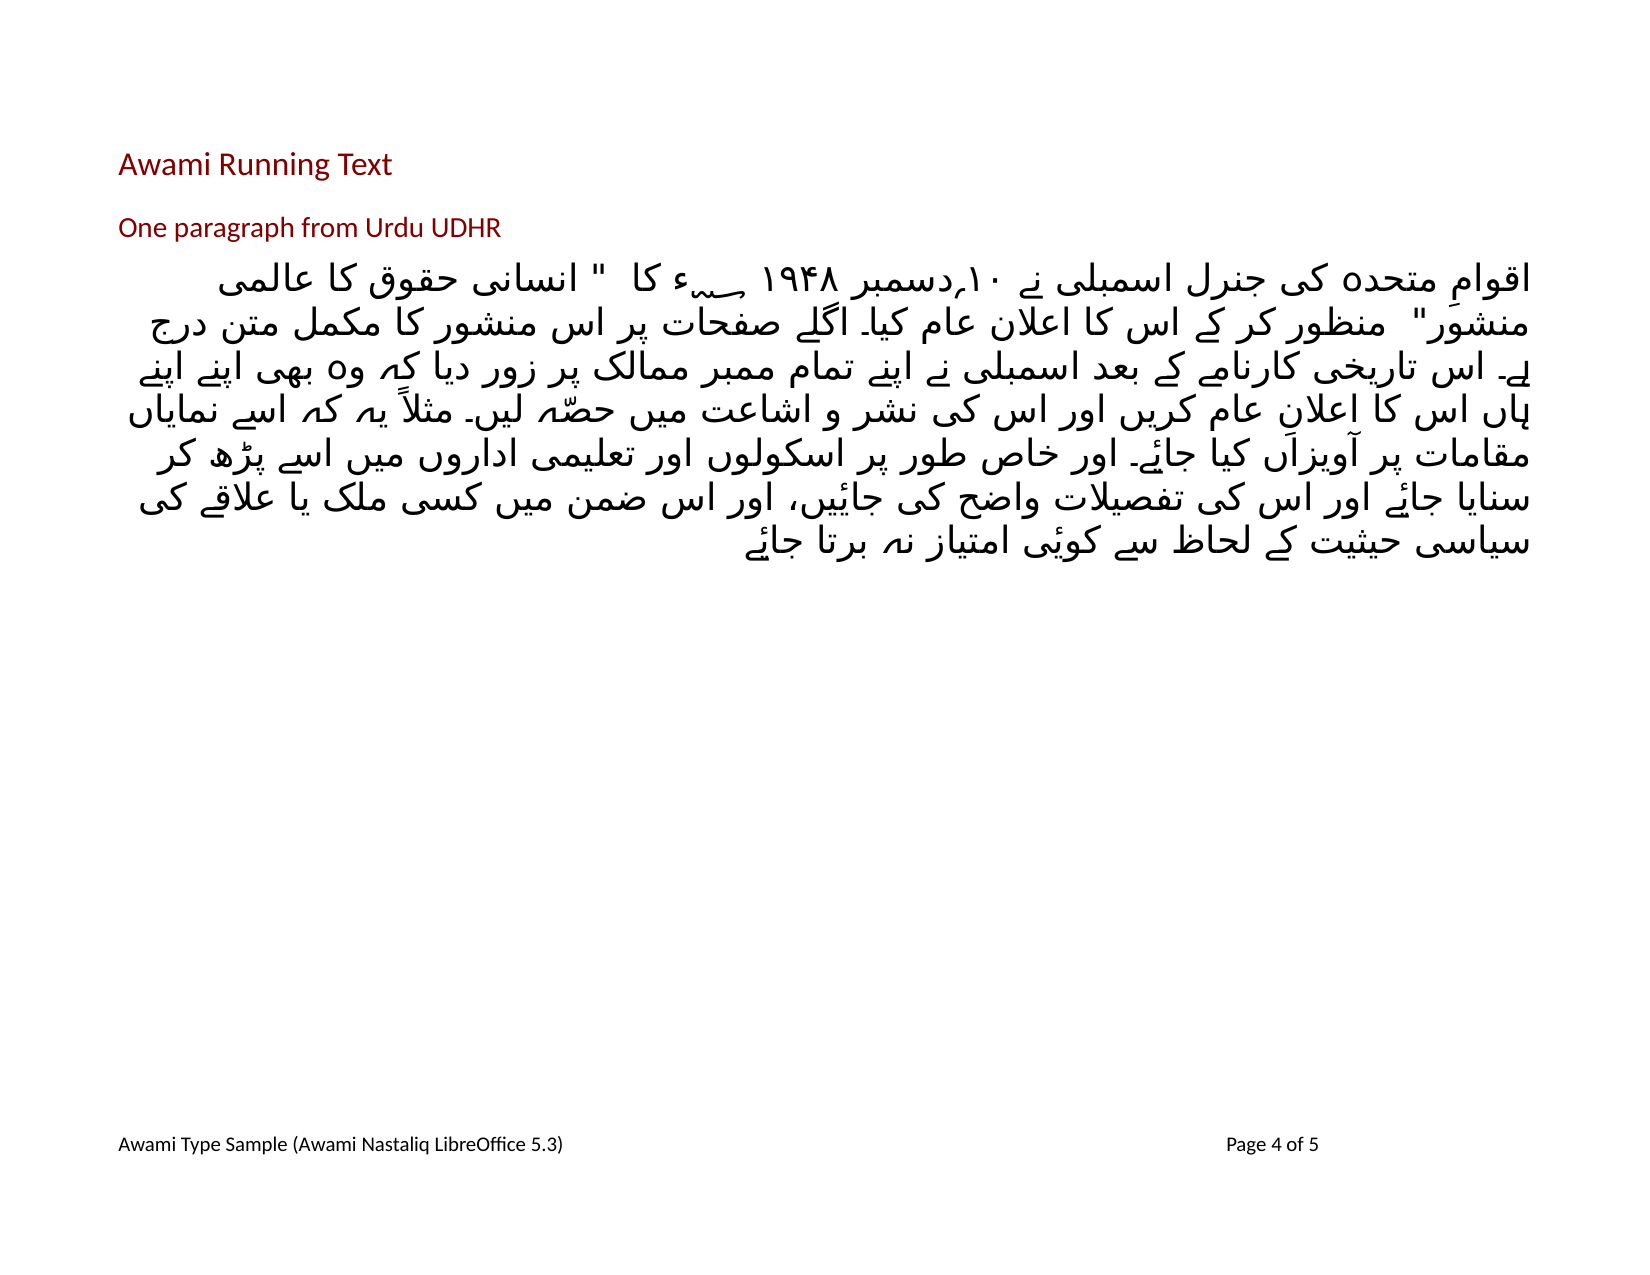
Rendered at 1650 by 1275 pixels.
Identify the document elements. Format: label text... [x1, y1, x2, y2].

text اقوامِ متحدہ کی جنرل اسمبلی نے ۱۰؍دسمبر ۱۹۴۸ ؁ء کا " انسانی حقوق کا عالمی منشور" منظور کر کے اس کا اعلان عام کیا۔ اگلے صفحات پر اس منشور کا مکمل متن درج ہے۔ اس تاریخی کارنامے کے بعد اسمبلی نے اپنے تمام ممبر ممالک پر زور دیا کہ وہ بھی اپنے اپنے ہاں اس کا اعلانِ عام کریں اور اس کی نشر و اشاعت میں حصّہ لیں۔ مثلاً یہ کہ اسے نمایاں مقامات پر آویزاں کیا جایٔے۔ اور خاص طور پر اسکولوں اور تعلیمی اداروں میں اسے پڑھ کر سنایا جایٔے اور اس کی تفصیلات واضح کی جایٔیں، اور اس ضمن میں کسی ملک یا علاقے کی سیاسی حیثیت کے لحاظ سے کویٔی امتیاز نہ برتا جایٔے [118, 257, 1532, 562]
subtitle One paragraph from Urdu UDHR [118, 209, 1532, 244]
subtitle Awami Running Text [118, 143, 1532, 184]
